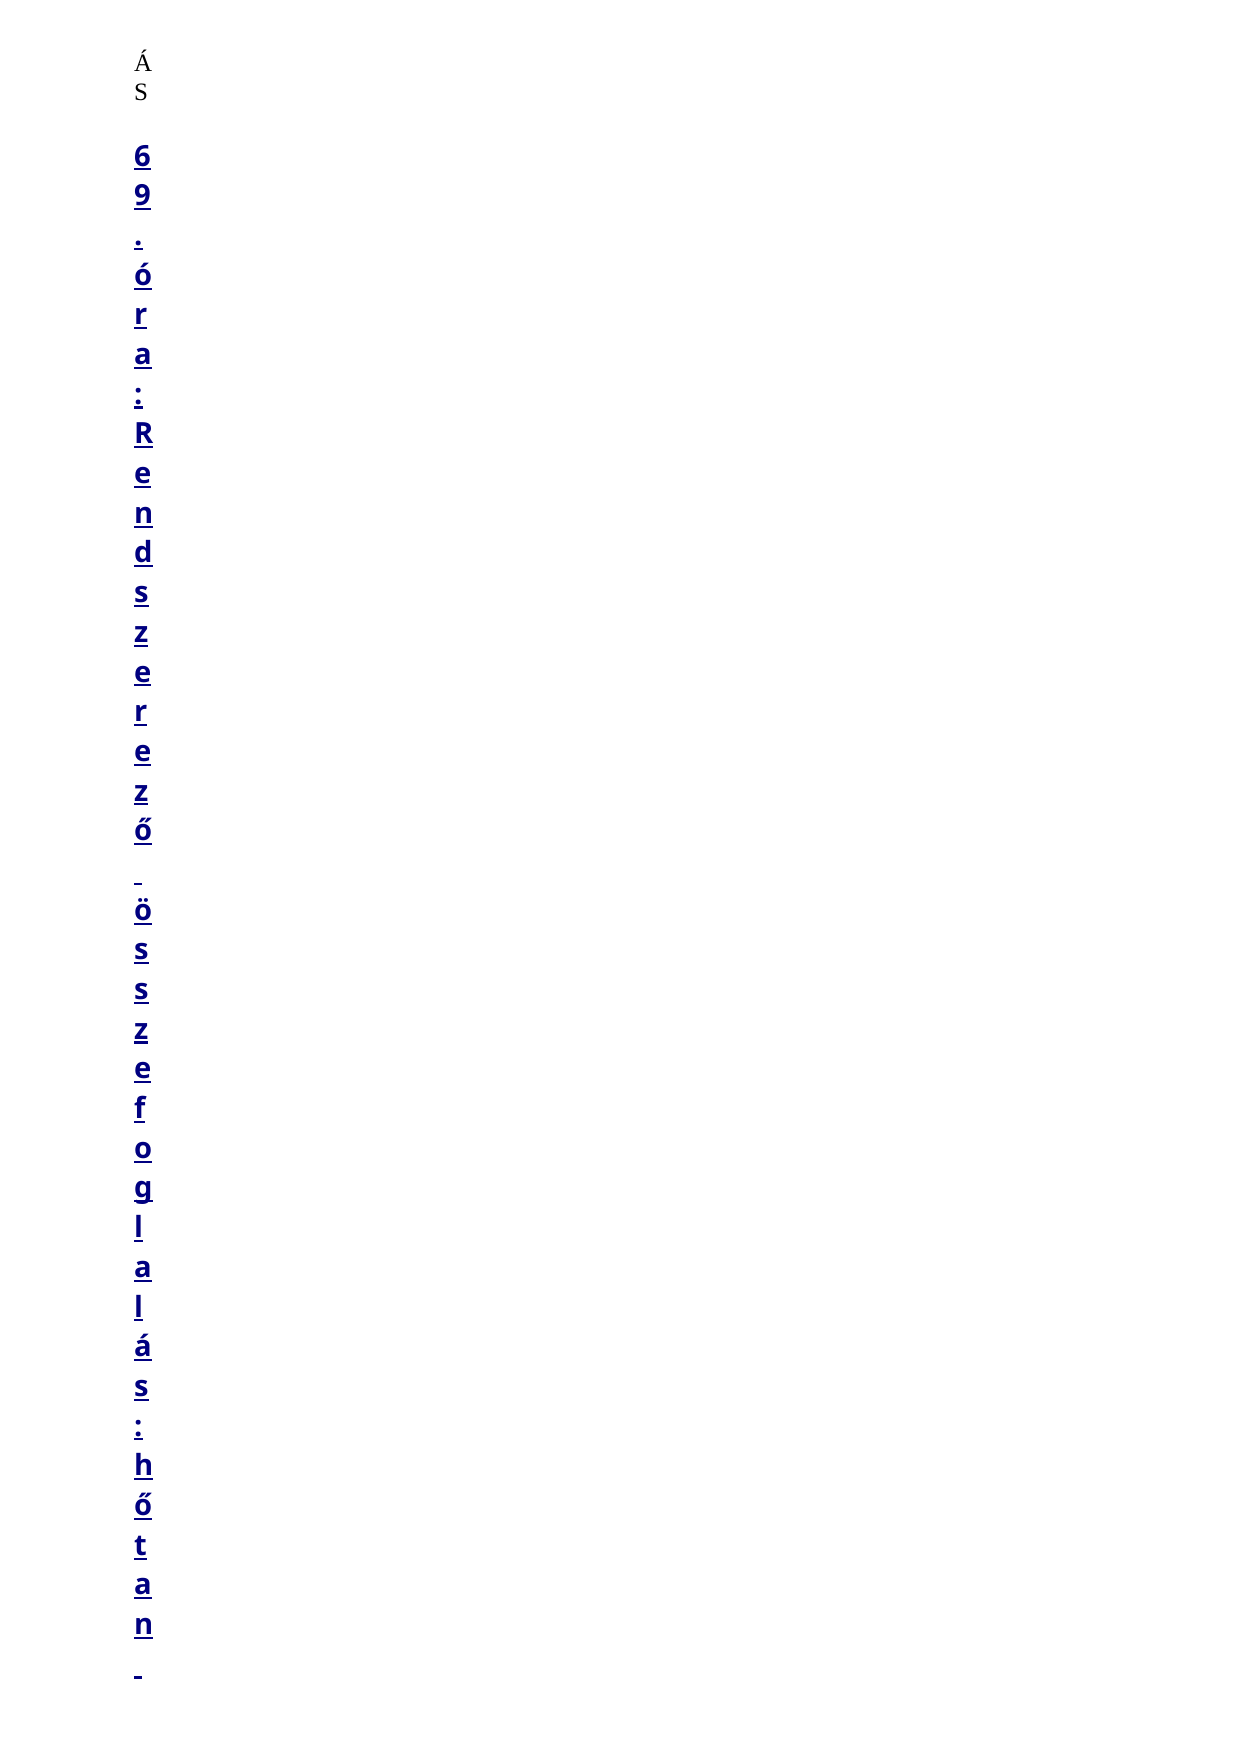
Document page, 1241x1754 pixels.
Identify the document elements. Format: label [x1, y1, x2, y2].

table_header [118, 45, 131, 1686]
